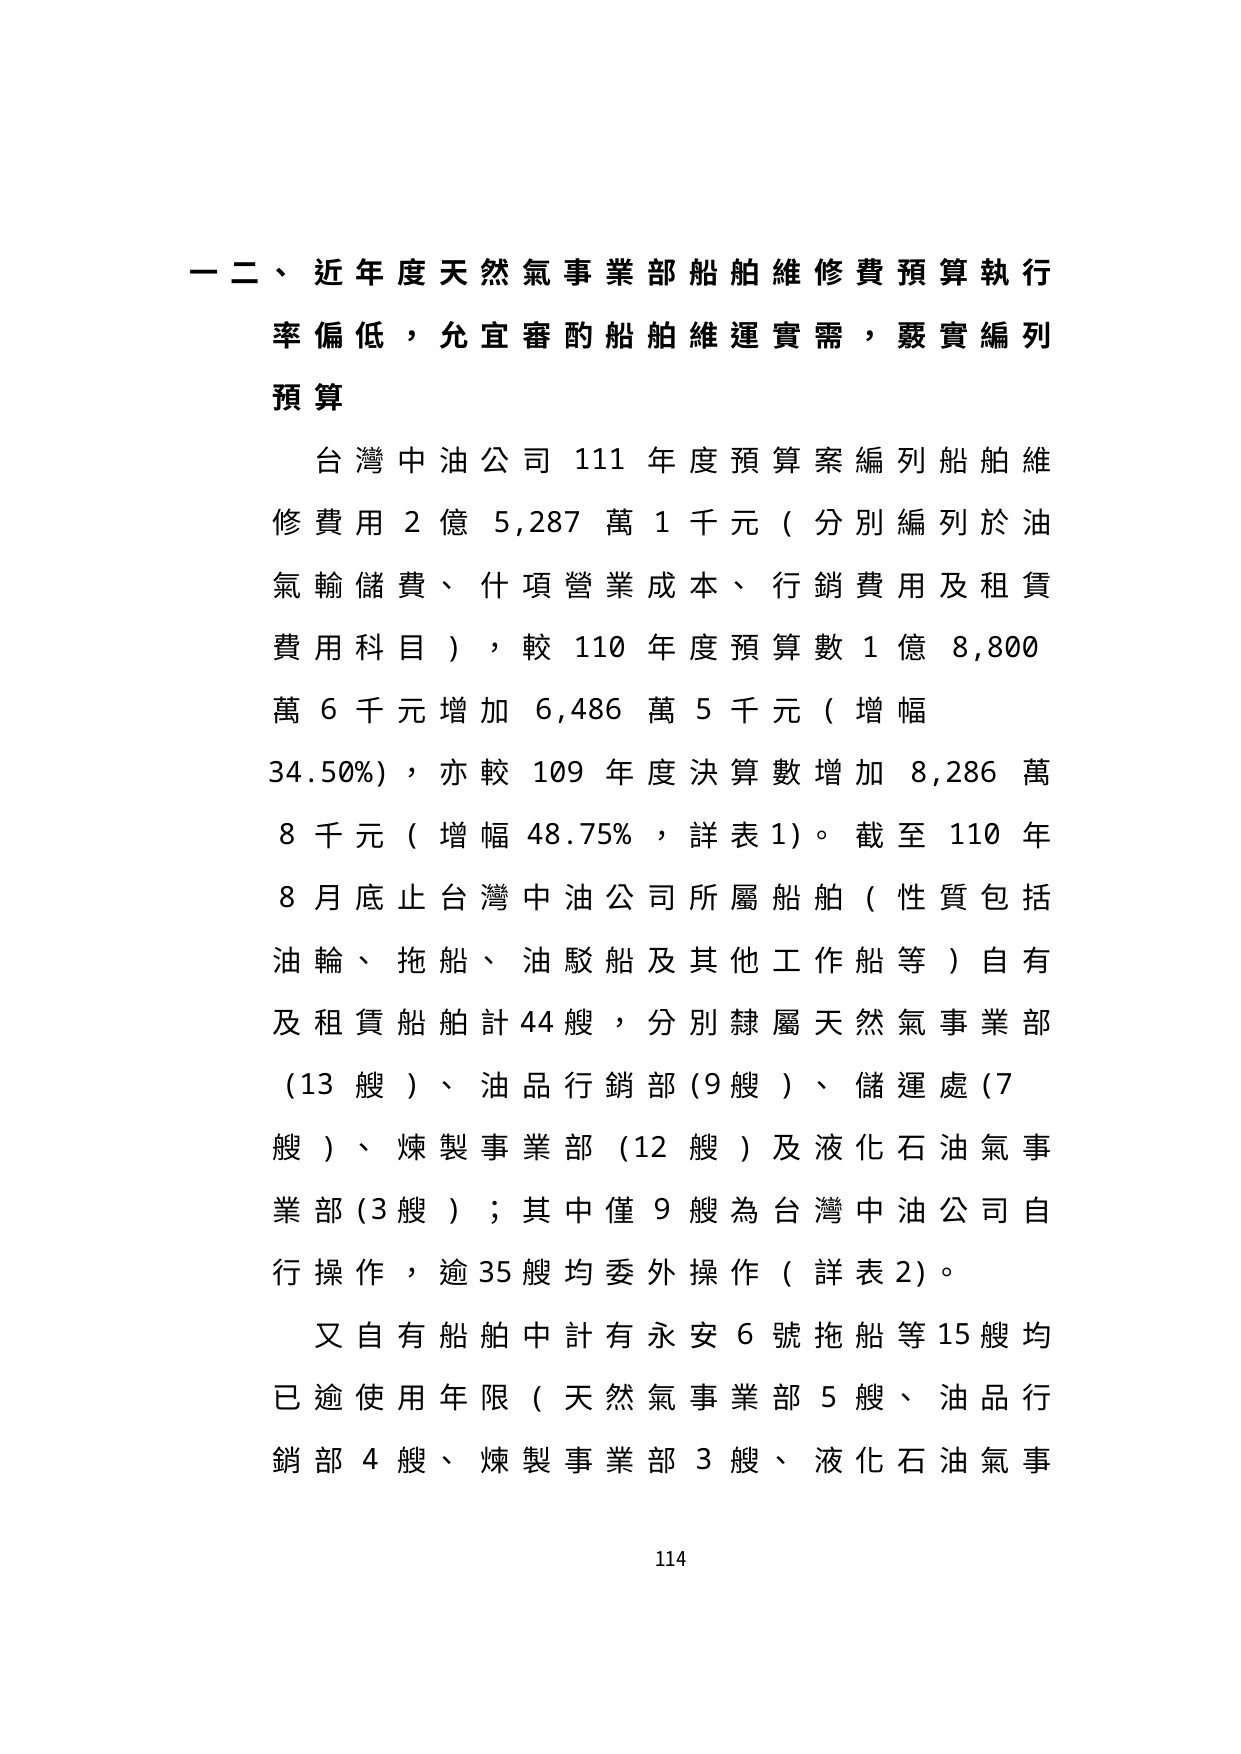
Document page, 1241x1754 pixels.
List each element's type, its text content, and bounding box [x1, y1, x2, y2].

text 台灣中油公司111年度預算案編列船舶維修費用2億5,287萬1千元(分別編列於油氣輸儲費、什項營業成本、行銷費用及租賃費用科目)，較110年度預算數1億8,800萬6千元增加6,486萬5千元(增幅34.50%)，亦較109年度決算數增加8,286萬8千元(增幅48.75%，詳表1)。截至110年8月底止台灣中油公司所屬船舶(性質包括油輪、拖船、油駁船及其他工作船等)自有及租賃船舶計44艘，分別隸屬天然氣事業部(13艘)、油品行銷部(9艘)、儲運處(7艘)、煉製事業部(12艘)及液化石油氣事業部(3艘)；其中僅9艘為台灣中油公司自行操作，逾35艘均委外操作(詳表2)。 [242, 417, 1058, 1292]
text 又自有船舶中計有永安6號拖船等15艘均已逾使用年限(天然氣事業部5艘、油品行銷部4艘、煉製事業部3艘、液化石油氣事 [242, 1292, 1058, 1479]
text 一二、近年度天然氣事業部船舶維修費預算執行率偏低，允宜審酌船舶維運實需，覈實編列預算 [183, 229, 1058, 417]
